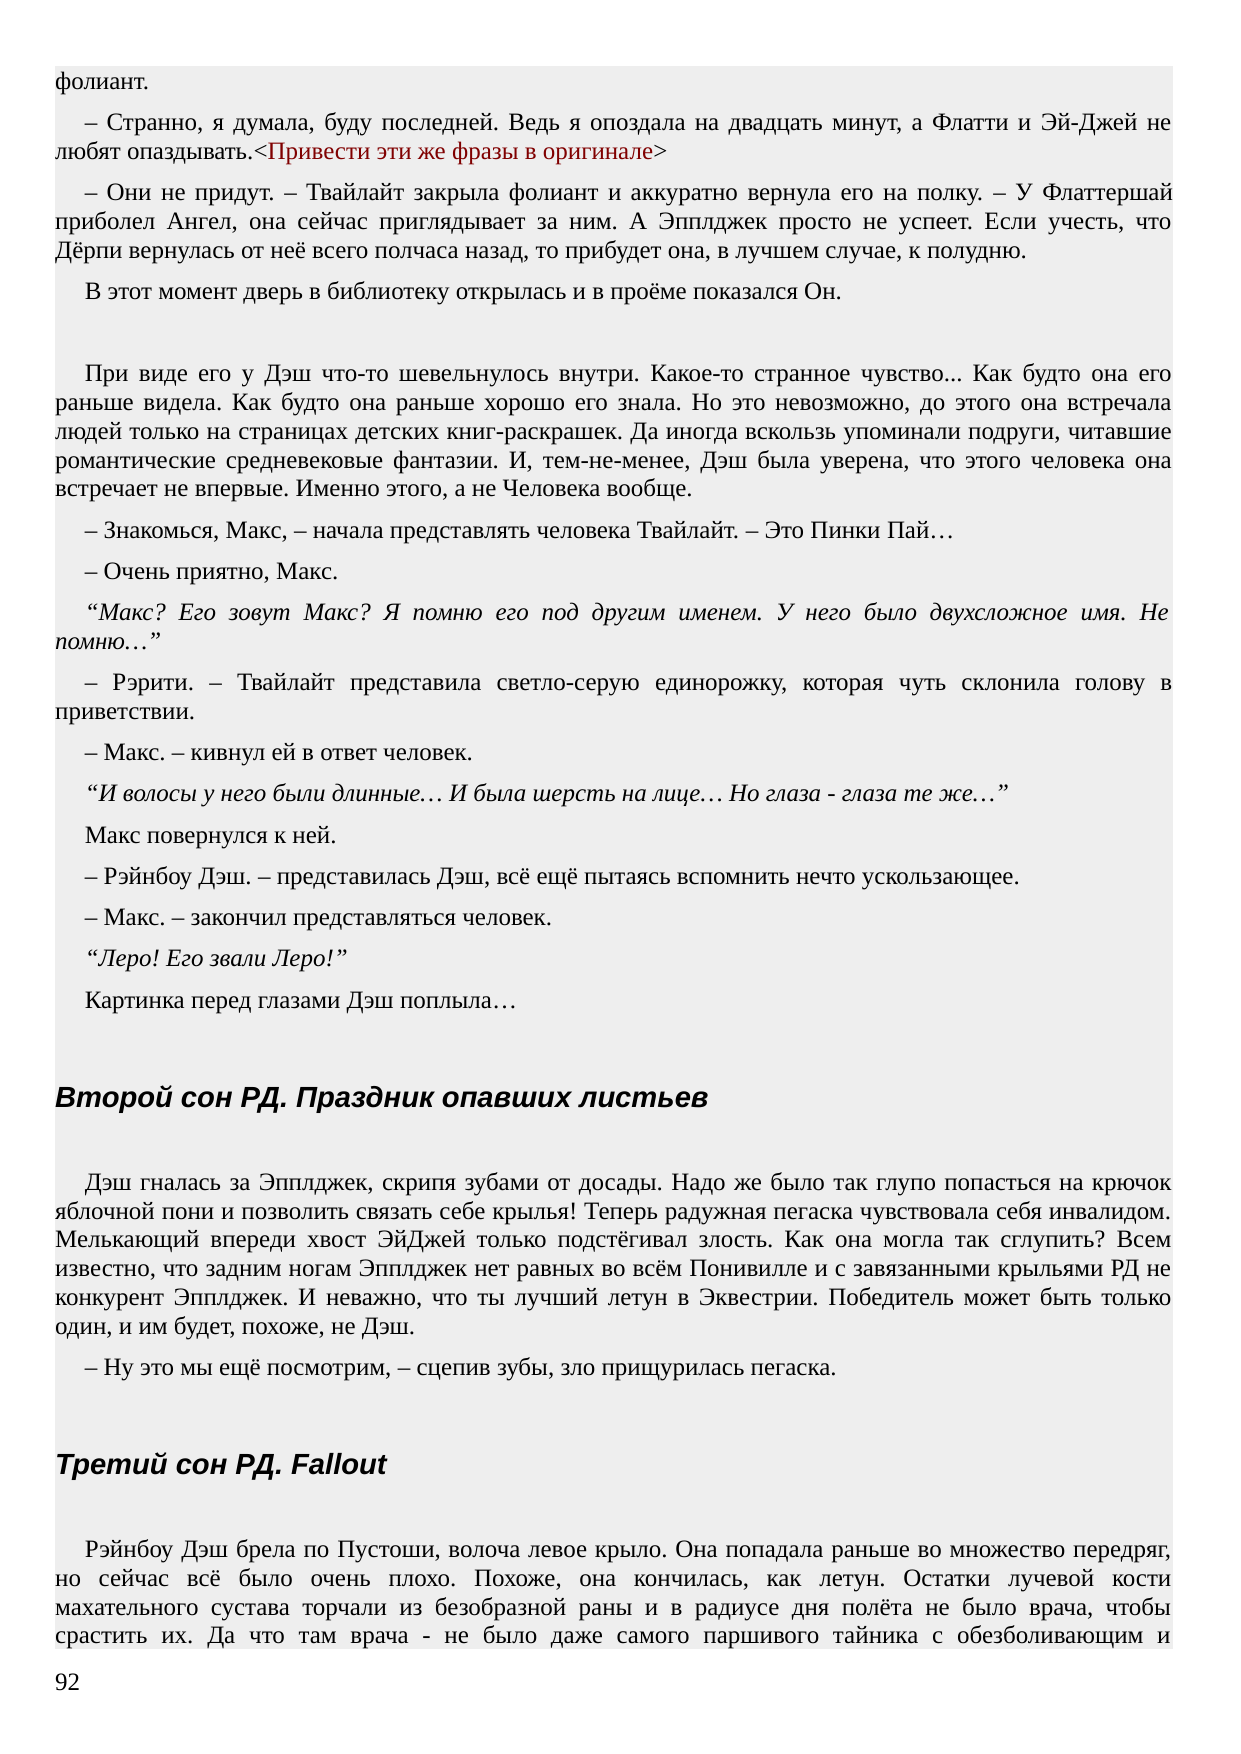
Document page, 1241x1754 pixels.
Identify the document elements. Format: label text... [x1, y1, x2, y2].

text фолиант. [55, 66, 1173, 95]
text “Леро! Его звали Леро!” [55, 943, 1173, 972]
text В этот момент дверь в библиотеку открылась и в проёме показался Он. [55, 276, 1173, 305]
text – Очень приятно, Макс. [55, 556, 1173, 585]
text – Знакомься, Макс, – начала представлять человека Твайлайт. – Это Пинки Пай… [55, 515, 1173, 543]
text “И волосы у него были длинные… И была шерсть на лице… Но глаза - глаза те же…” [55, 778, 1173, 807]
subtitle Третий сон РД. Fallout [55, 1447, 1173, 1481]
text Макс повернулся к ней. [55, 820, 1173, 848]
text – Макс. – кивнул ей в ответ человек. [55, 737, 1173, 766]
text Дэш гналась за Эпплджек, скрипя зубами от досады. Надо же было так глупо попасться на крючок яблочной пони и позволить связать себе крылья! Теперь радужная пегаска чувствовала себя инвалидом. Мелькающий впереди хвост ЭйДжей только подстёгивал злость. Как она могла так сглупить? Всем известно, что задним ногам Эпплджек нет равных во всём Понивилле и с завязанными крыльями РД не конкурент Эпплджек. И неважно, что ты лучший летун в Эквестрии. Победитель может быть только один, и им будет, похоже, не Дэш. [55, 1167, 1173, 1339]
text – Странно, я думала, буду последней. Ведь я опоздала на двадцать минут, а Флатти и Эй-Джей не любят опаздывать.<Привести эти же фразы в оригинале> [55, 107, 1173, 165]
text – Рэрити. – Твайлайт представила светло-серую единорожку, которая чуть склонила голову в приветствии. [55, 667, 1173, 725]
text При виде его у Дэш что-то шевельнулось внутри. Какое-то странное чувство... Как будто она его раньше видела. Как будто она раньше хорошо его знала. Но это невозможно, до этого она встречала людей только на страницах детских книг-раскрашек. Да иногда вскользь упоминали подруги, читавшие романтические средневековые фантазии. И, тем-не-менее, Дэш была уверена, что этого человека она встречает не впервые. Именно этого, а не Человека вообще. [55, 358, 1173, 502]
text – Они не придут. – Твайлайт закрыла фолиант и аккуратно вернула его на полку. – У Флаттершай приболел Ангел, она сейчас приглядывает за ним. А Эпплджек просто не успеет. Если учесть, что Дёрпи вернулась от неё всего полчаса назад, то прибудет она, в лучшем случае, к полудню. [55, 177, 1173, 263]
text – Макс. – закончил представляться человек. [55, 902, 1173, 931]
text – Рэйнбоу Дэш. – представилась Дэш, всё ещё пытаясь вспомнить нечто ускользающее. [55, 861, 1173, 890]
text – Ну это мы ещё посмотрим, – сцепив зубы, зло прищурилась пегаска. [55, 1352, 1173, 1381]
text “Макс? Его зовут Макс? Я помню его под другим именем. У него было двухсложное имя. Не помню…” [55, 597, 1173, 655]
text Картинка перед глазами Дэш поплыла… [55, 985, 1173, 1013]
subtitle Второй сон РД. Праздник опавших листьев [55, 1080, 1173, 1113]
text Рэйнбоу Дэш брела по Пустоши, волоча левое крыло. Она попадала раньше во множество передряг, но сейчас всё было очень плохо. Похоже, она кончилась, как летун. Остатки лучевой кости махательного сустава торчали из безобразной раны и в радиусе дня полёта не было врача, чтобы срастить их. Да что там врача - не было даже самого паршивого тайника с обезболивающим и [55, 1534, 1173, 1649]
